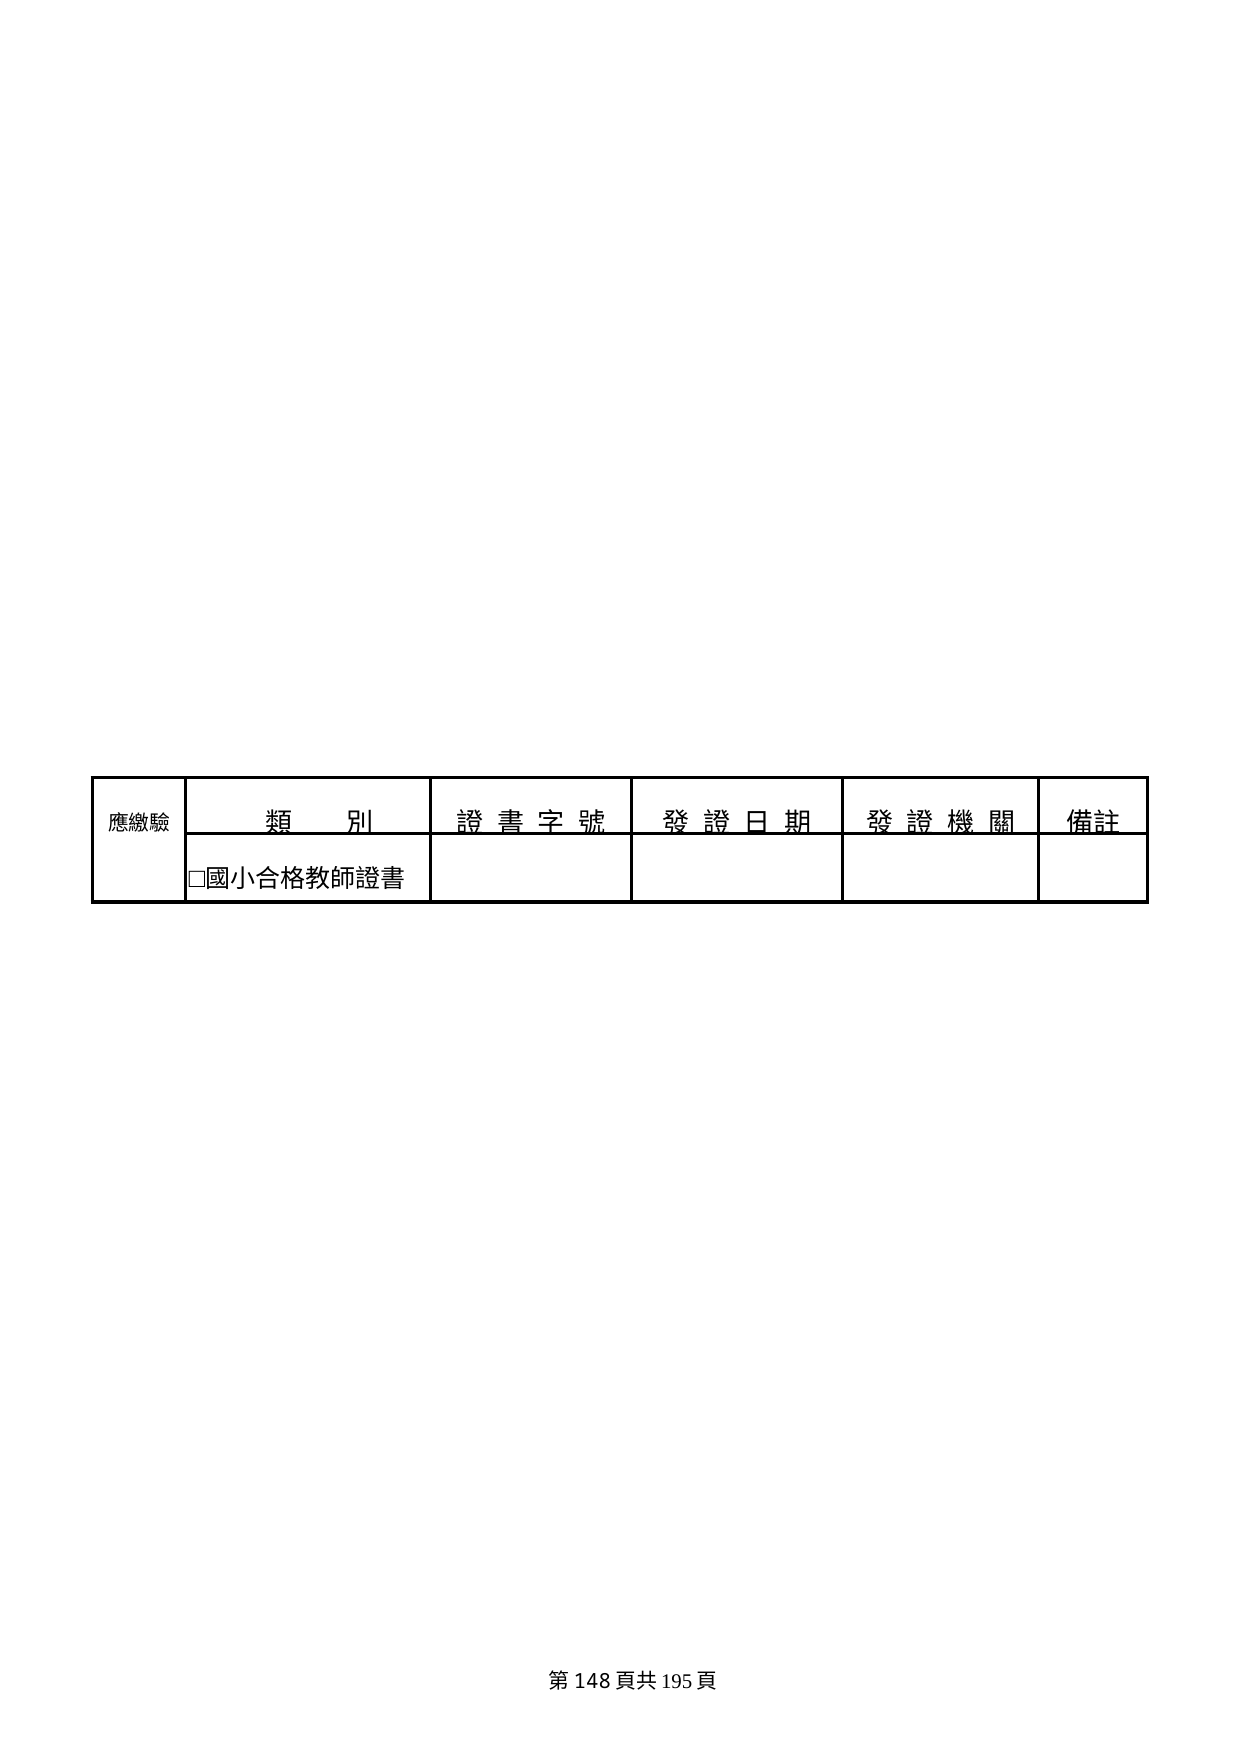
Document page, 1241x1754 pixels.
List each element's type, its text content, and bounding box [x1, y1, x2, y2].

table_cell [844, 835, 1037, 900]
table_cell 證 書 字 號 [432, 779, 630, 832]
table_cell 備註 [1040, 779, 1146, 832]
table_cell 發 證 機 關 [844, 779, 1037, 832]
table_cell □國小合格教師證書 [187, 835, 429, 900]
table_cell 類 別 [187, 779, 429, 832]
table_cell 應繳驗 證件 [94, 779, 184, 900]
table_cell 發 證 日 期 [633, 779, 841, 832]
table_cell [432, 835, 630, 900]
table_cell [1040, 835, 1146, 900]
table_cell [633, 835, 841, 900]
